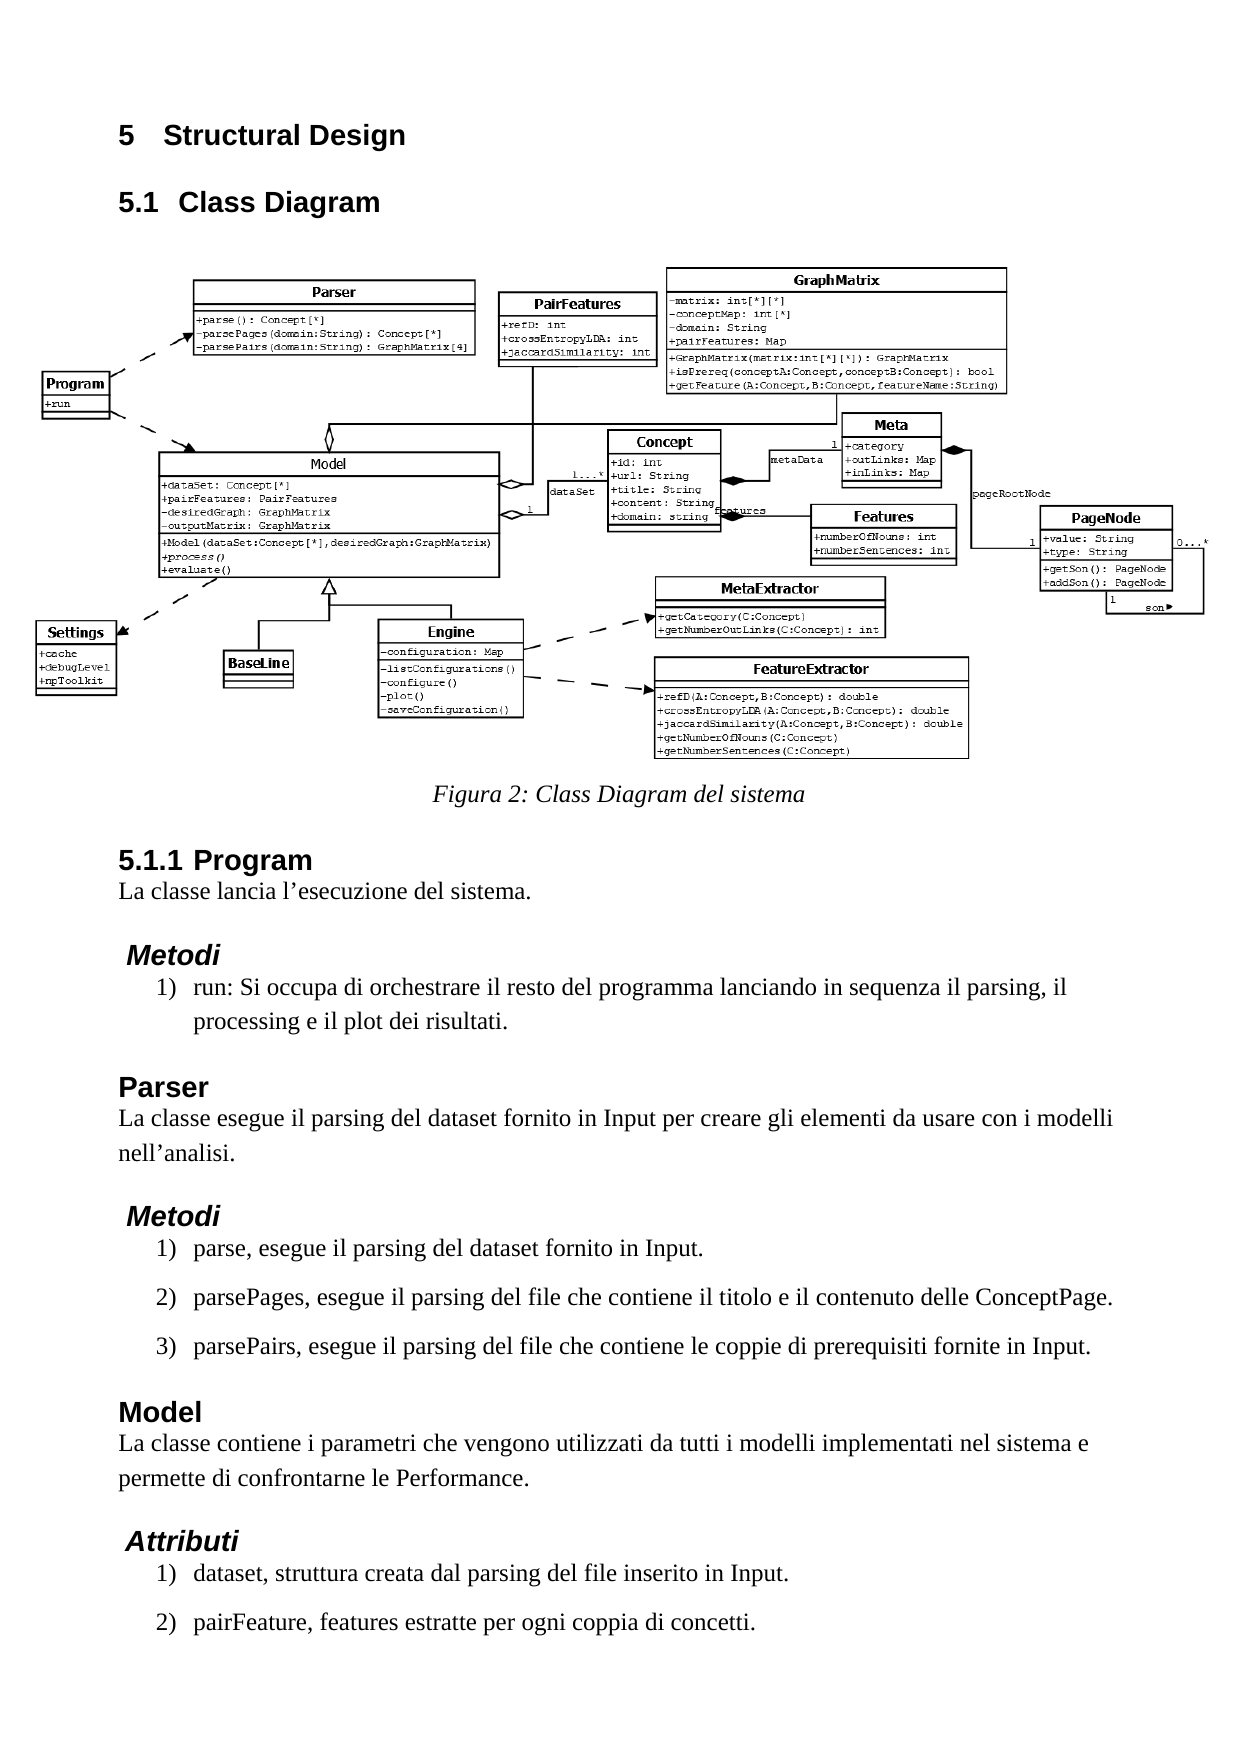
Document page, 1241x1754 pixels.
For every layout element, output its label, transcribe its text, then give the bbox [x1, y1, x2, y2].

subtitle Model [118, 1394, 1122, 1428]
text La classe lancia l’esecuzione del sistema. [118, 876, 1122, 905]
subtitle Parser [118, 1070, 1122, 1103]
subtitle Metodi [118, 1199, 1122, 1233]
list dataset, struttura creata dal parsing del file inserito in Input. [156, 1558, 1122, 1586]
subtitle Metodi [118, 938, 1122, 972]
text La classe esegue il parsing del dataset fornito in Input per creare gli elementi da usare con i modelli nell’analisi. [118, 1103, 1122, 1166]
text La classe contiene i parametri che vengono utilizzati da tutti i modelli implementati nel sistema e permette di confrontarne le Performance. [118, 1428, 1122, 1491]
list pairFeature, features estratte per ogni coppia di concetti. [156, 1607, 1122, 1636]
list run: Si occupa di orchestrare il resto del programma lanciando in sequenza il parsing, il processing e il plot dei risultati. [156, 972, 1122, 1035]
subtitle Class Diagram [118, 185, 1122, 218]
list parsePages, esegue il parsing del file che contiene il titolo e il contenuto delle ConceptPage. [156, 1282, 1122, 1311]
text Figura 2: Class Diagram del sistema [118, 779, 1122, 808]
subtitle Program [118, 843, 1122, 876]
list parsePairs, esegue il parsing del file che contiene le coppie di prerequisiti fornite in Input. [156, 1331, 1122, 1360]
subtitle Attributi [118, 1524, 1122, 1558]
list parse, esegue il parsing del dataset fornito in Input. [156, 1233, 1122, 1262]
subtitle Structural Design [118, 118, 1122, 152]
